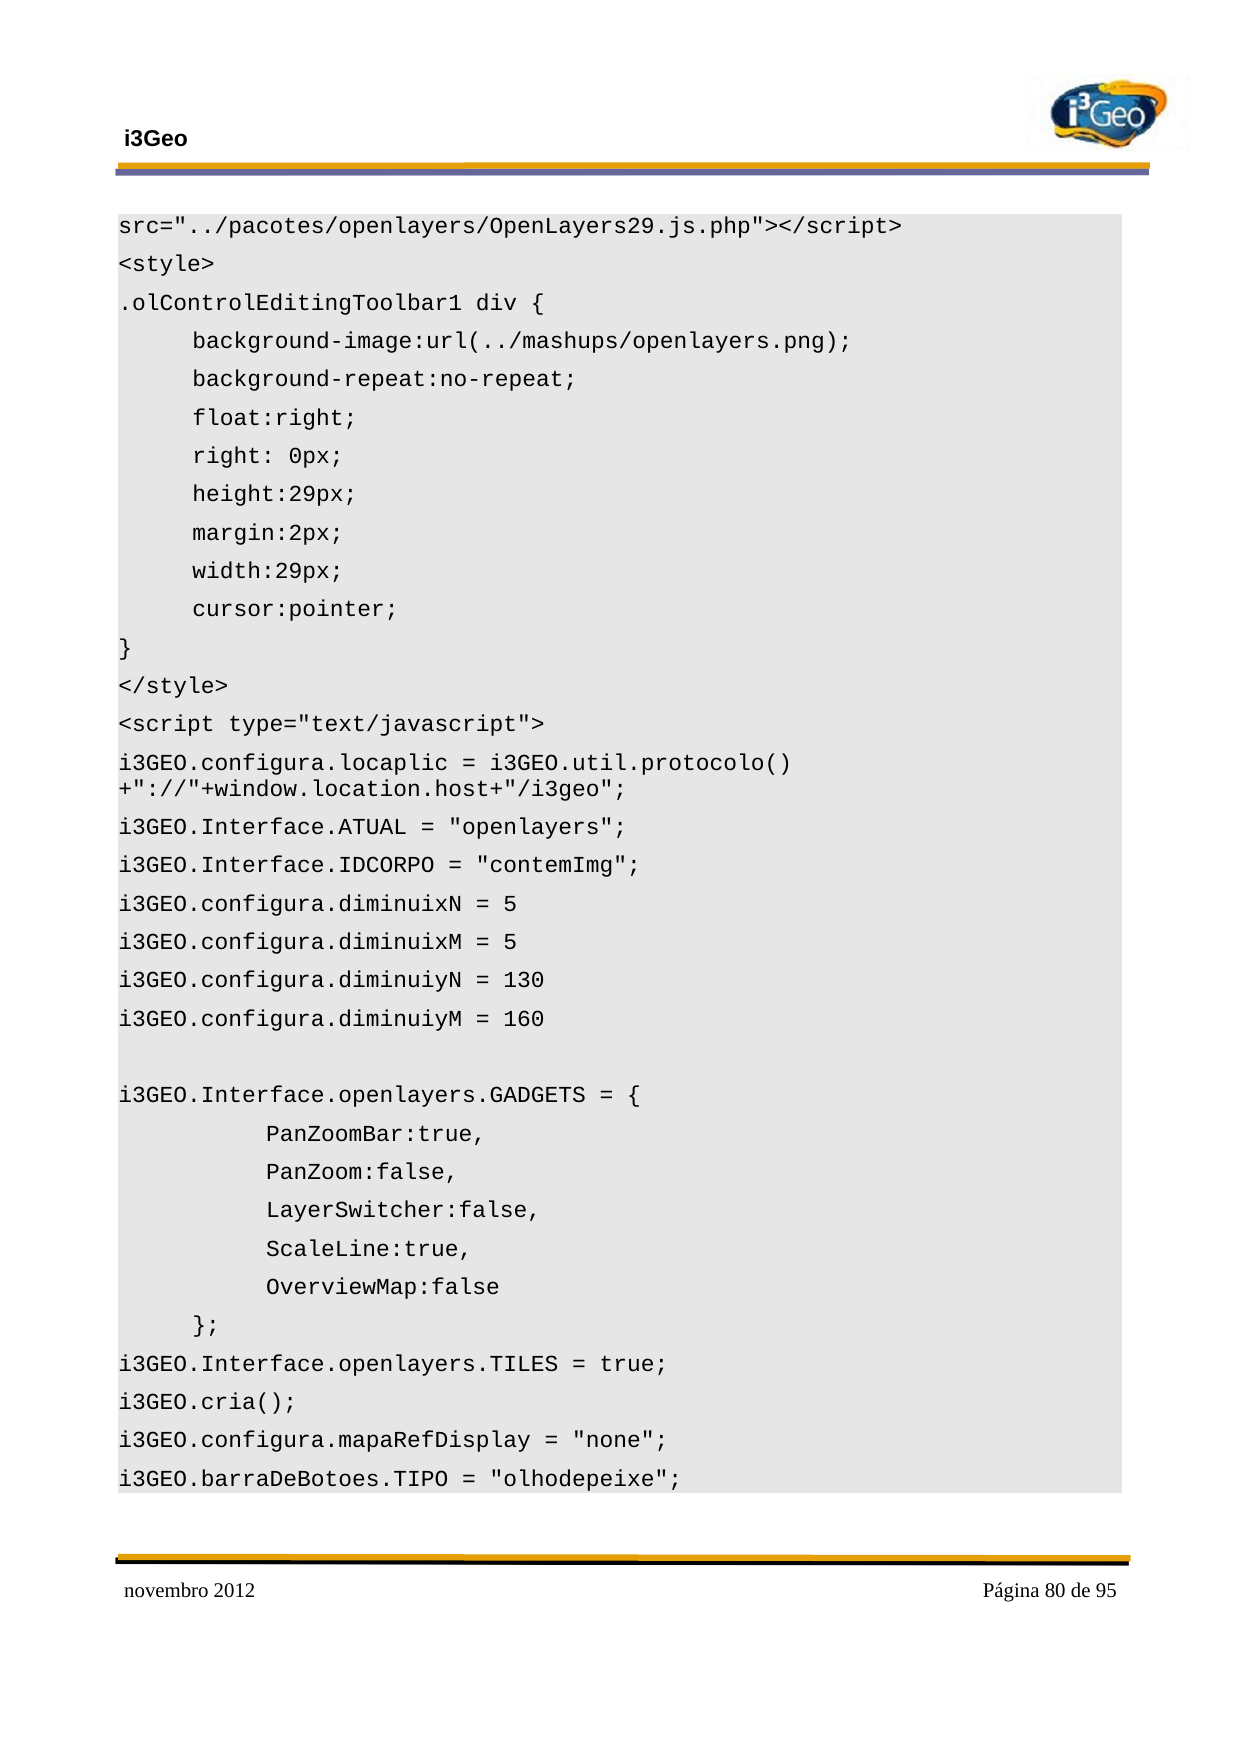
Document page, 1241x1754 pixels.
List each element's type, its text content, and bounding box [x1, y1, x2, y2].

text cursor:pointer; [118, 598, 1122, 624]
text <script type="text/javascript"> [118, 713, 1122, 739]
text i3GEO.cria(); [118, 1390, 1122, 1416]
text </style> [118, 674, 1122, 700]
text i3GEO.Interface.IDCORPO = "contemImg"; [118, 854, 1122, 880]
text i3GEO.Interface.openlayers.GADGETS = { [118, 1084, 1122, 1110]
text background-image:url(../mashups/openlayers.png); [118, 329, 1122, 355]
text } [118, 636, 1122, 662]
text OverviewMap:false [118, 1275, 1122, 1301]
text i3GEO.configura.locaplic = i3GEO.util.protocolo()+"://"+window.location.host+"/i3geo"; [118, 751, 1122, 803]
text background-repeat:no-repeat; [118, 368, 1122, 394]
text i3GEO.configura.diminuiyN = 130 [118, 969, 1122, 995]
text i3GEO.Interface.openlayers.TILES = true; [118, 1352, 1122, 1378]
text i3GEO.barraDeBotoes.TIPO = "olhodepeixe"; [118, 1467, 1122, 1493]
text float:right; [118, 406, 1122, 432]
text i3GEO.configura.diminuixN = 5 [118, 892, 1122, 918]
text height:29px; [118, 483, 1122, 509]
text ScaleLine:true, [118, 1237, 1122, 1263]
text i3GEO.configura.diminuixM = 5 [118, 930, 1122, 956]
picture [1025, 74, 1191, 151]
text i3GEO.configura.diminuiyM = 160 [118, 1007, 1122, 1033]
text i3GEO.Interface.ATUAL = "openlayers"; [118, 815, 1122, 841]
text LayerSwitcher:false, [118, 1199, 1122, 1225]
text right: 0px; [118, 444, 1122, 470]
text .olControlEditingToolbar1 div { [118, 291, 1122, 317]
text <style> [118, 253, 1122, 279]
text PanZoomBar:true, [118, 1122, 1122, 1148]
text src="../pacotes/openlayers/OpenLayers29.js.php"></script> [118, 214, 1122, 240]
text i3GEO.configura.mapaRefDisplay = "none"; [118, 1429, 1122, 1455]
text width:29px; [118, 559, 1122, 585]
text PanZoom:false, [118, 1160, 1122, 1186]
text }; [118, 1314, 1122, 1340]
text margin:2px; [118, 521, 1122, 547]
